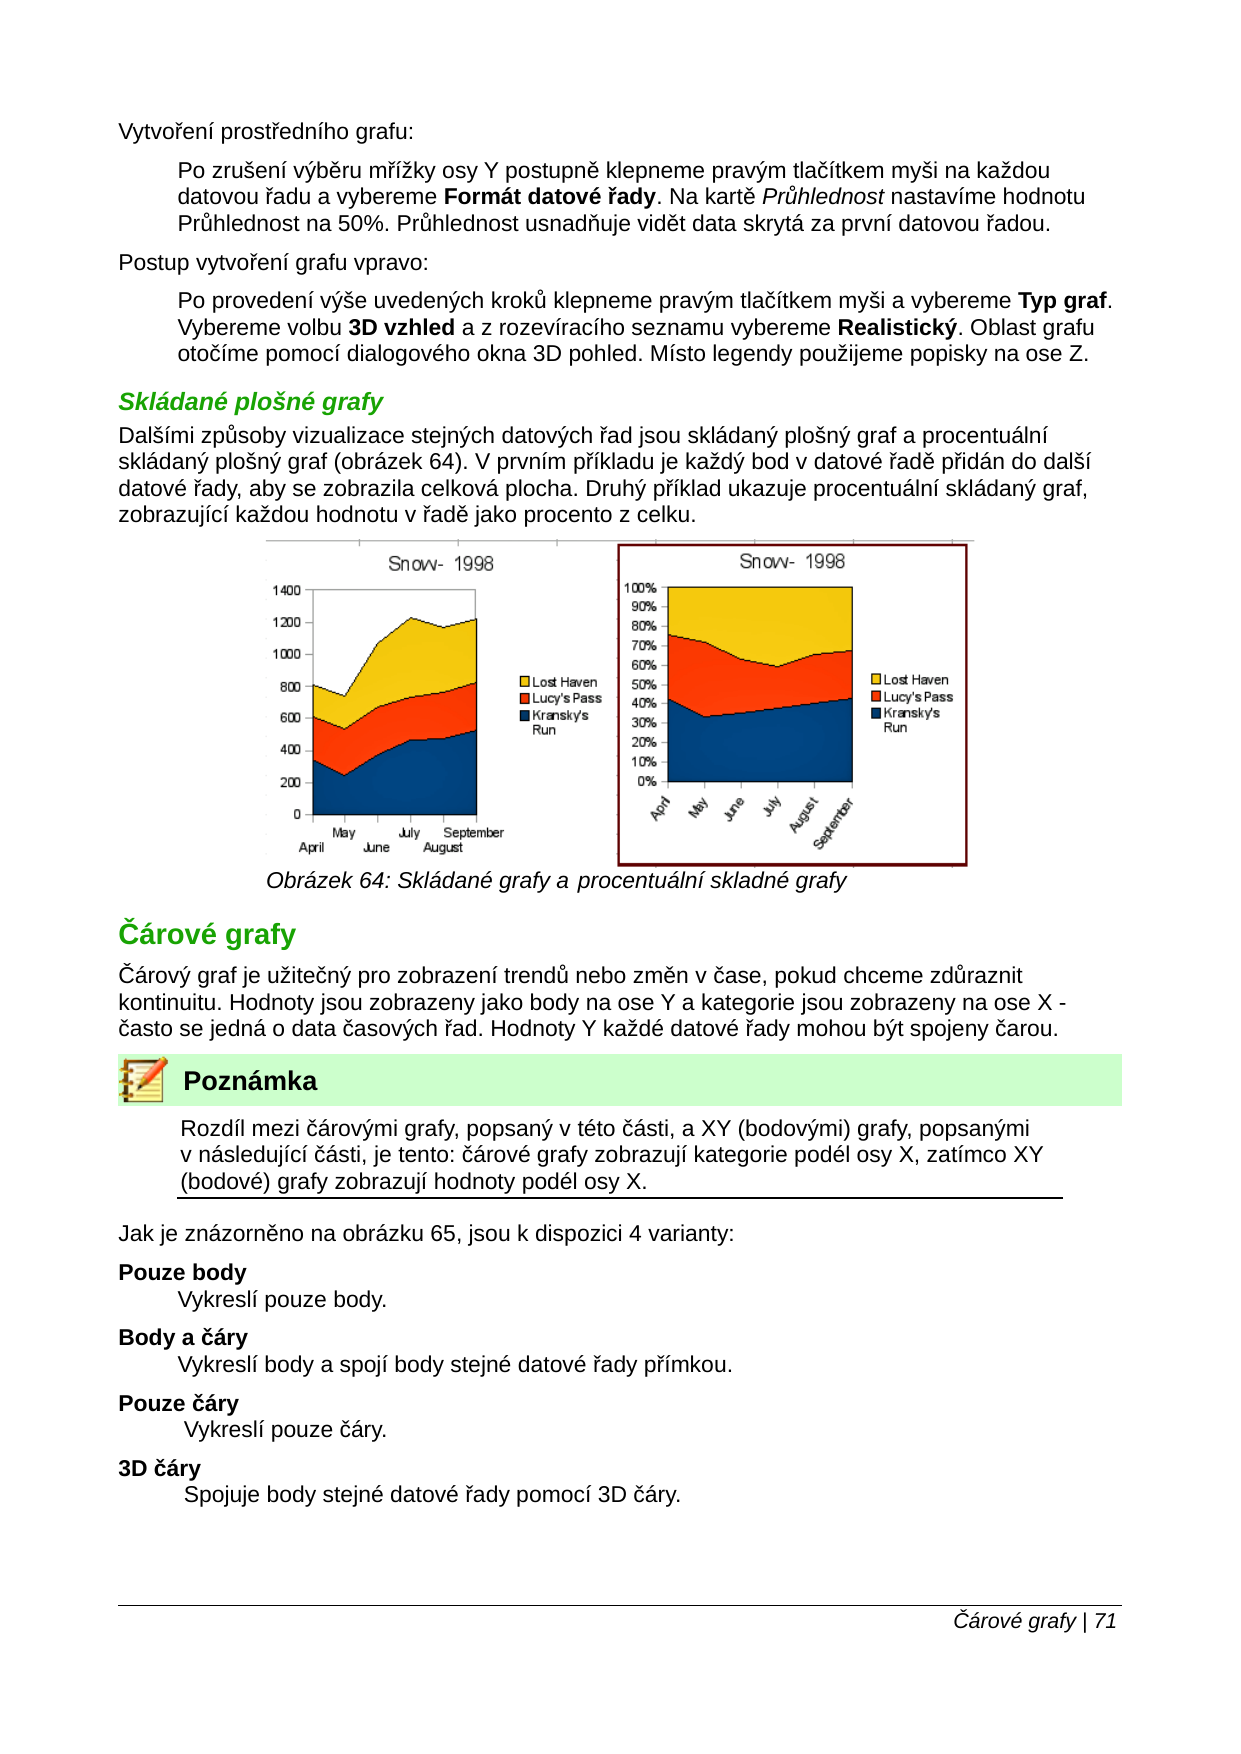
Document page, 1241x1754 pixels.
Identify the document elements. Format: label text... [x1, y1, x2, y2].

list Postup vytvoření grafu vpravo: [118, 248, 1122, 275]
picture [119, 1055, 170, 1106]
text Jak je znázorněno na obrázku 65, jsou k dispozici 4 varianty: [118, 1220, 1122, 1247]
list Vytvoření prostředního grafu: [118, 118, 1122, 144]
text Body a čáry [118, 1324, 1122, 1351]
text Čárový graf je užitečný pro zobrazení trendů nebo změn v čase, pokud chceme zdůraznit kontinuitu. Hodnoty jsou zobrazeny jako body na ose Y a kategorie jsou zobrazeny na ose X - často se jedná o data časových řad. Hodnoty Y každé datové řady mohou být spojeny čarou. [118, 962, 1122, 1042]
subtitle Poznámka [118, 1054, 1122, 1106]
text Vykreslí pouze čáry. [177, 1416, 1122, 1442]
text Rozdíl mezi čárovými grafy, popsaný v této části, a XY (bodovými) grafy, popsanými v následující části, je tento: čárové grafy zobrazují kategorie podél osy X, zatímco XY (bodové) grafy zobrazují hodnoty podél osy X. [177, 1112, 1063, 1197]
subtitle Skládané plošné grafy [118, 387, 1122, 416]
text Po provedení výše uvedených kroků klepneme pravým tlačítkem myši a vybereme Typ graf. Vybereme volbu 3D vzhled a z rozevíracího seznamu vybereme Realistický. Oblast grafu otočíme pomocí dialogového okna 3D pohled. Místo legendy použijeme popisky na ose Z. [177, 287, 1122, 366]
text Po zrušení výběru mřížky osy Y postupně klepneme pravým tlačítkem myši na každou datovou řadu a vybereme Formát datové řady. Na kartě Průhlednost nastavíme hodnotu Průhlednost na 50%. Průhlednost usnadňuje vidět data skrytá za první datovou řadou. [177, 157, 1122, 236]
text Spojuje body stejné datové řady pomocí 3D čáry. [177, 1481, 1122, 1507]
text Pouze čáry [118, 1389, 1122, 1416]
text Vykreslí body a spojí body stejné datové řady přímkou. [177, 1351, 1122, 1377]
text 3D čáry [118, 1455, 1122, 1481]
picture [265, 539, 975, 868]
text Vykreslí pouze body. [177, 1286, 1122, 1312]
text Obrázek 64: Skládané grafy a procentuální skladné grafy [266, 868, 974, 893]
text Pouze body [118, 1259, 1122, 1286]
text Dalšími způsoby vizualizace stejných datových řad jsou skládaný plošný graf a procentuální skládaný plošný graf (obrázek 64). V prvním příkladu je každý bod v datové řadě přidán do další datové řady, aby se zobrazila celková plocha. Druhý příklad ukazuje procentuální skládaný graf, zobrazující každou hodnotu v řadě jako procento z celku. [118, 422, 1122, 527]
subtitle Čárové grafy [118, 917, 1122, 951]
